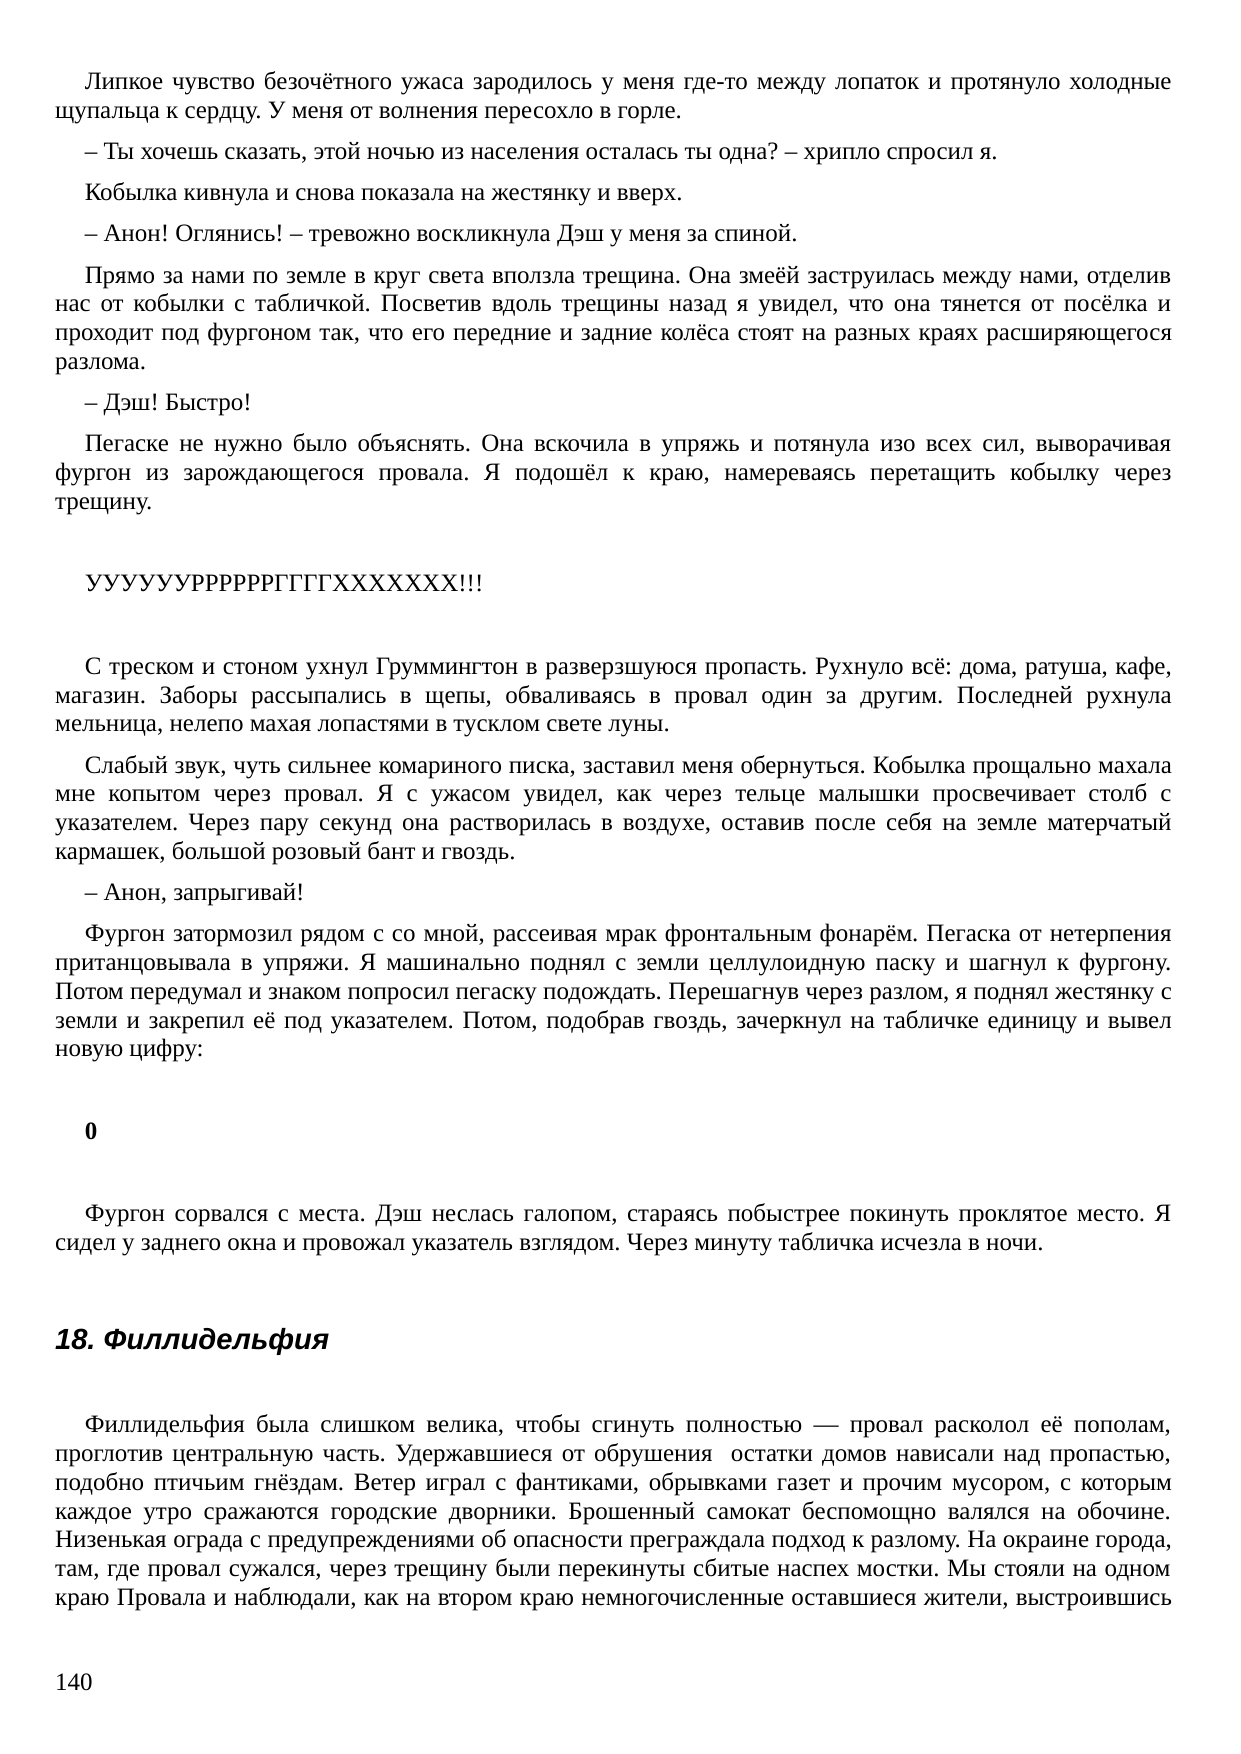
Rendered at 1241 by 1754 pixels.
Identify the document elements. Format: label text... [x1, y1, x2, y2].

text Кобылка кивнула и снова показала на жестянку и вверх. [55, 177, 1173, 206]
text Липкое чувство безочётного ужаса зародилось у меня где-то между лопаток и протянуло холодные щупальца к сердцу. У меня от волнения пересохло в горле. [55, 66, 1173, 123]
text С треском и стоном ухнул Груммингтон в разверзшуюся пропасть. Рухнуло всё: дома, ратуша, кафе, магазин. Заборы рассыпались в щепы, обваливаясь в провал один за другим. Последней рухнула мельница, нелепо махая лопастями в тусклом свете луны. [55, 651, 1173, 737]
text Слабый звук, чуть сильнее комариного писка, заставил меня обернуться. Кобылка прощально махала мне копытом через провал. Я с ужасом увидел, как через тельце малышки просвечивает столб с указателем. Через пару секунд она растворилась в воздухе, оставив после себя на земле матерчатый кармашек, большой розовый бант и гвоздь. [55, 750, 1173, 865]
text – Дэш! Быстро! [55, 387, 1173, 416]
text – Ты хочешь сказать, этой ночью из населения осталась ты одна? – хрипло спросил я. [55, 136, 1173, 165]
text Фургон затормозил рядом с со мной, рассеивая мрак фронтальным фонарём. Пегаска от нетерпения пританцовывала в упряжи. Я машинально поднял с земли целлулоидную паску и шагнул к фургону. Потом передумал и знаком попросил пегаску подождать. Перешагнув через разлом, я поднял жестянку с земли и закрепил её под указателем. Потом, подобрав гвоздь, зачеркнул на табличке единицу и вывел новую цифру: [55, 918, 1173, 1062]
text УУУУУУРРРРРРГГГГХХХХХХХ!!! [55, 568, 1173, 597]
subtitle 18. Филлидельфия [55, 1322, 1173, 1356]
text Филлидельфия была слишком велика, чтобы сгинуть полностью — провал расколол её пополам, проглотив центральную часть. Удержавшиеся от обрушения остатки домов нависали над пропастью, подобно птичьим гнёздам. Ветер играл с фантиками, обрывками газет и прочим мусором, с которым каждое утро сражаются городские дворники. Брошенный самокат беспомощно валялся на обочине. Низенькая ограда с предупреждениями об опасности преграждала подход к разлому. На окраине города, там, где провал сужался, через трещину были перекинуты сбитые наспех мостки. Мы стояли на одном краю Провала и наблюдали, как на втором краю немногочисленные оставшиеся жители, выстроившись [55, 1409, 1173, 1611]
text Пегаске не нужно было объяснять. Она вскочила в упряжь и потянула изо всех сил, выворачивая фургон из зарождающегося провала. Я подошёл к краю, намереваясь перетащить кобылку через трещину. [55, 428, 1173, 515]
text 0 [55, 1116, 1173, 1145]
text Фургон сорвался с места. Дэш неслась галопом, стараясь побыстрее покинуть проклятое место. Я сидел у заднего окна и провожал указатель взглядом. Через минуту табличка исчезла в ночи. [55, 1198, 1173, 1256]
text – Анон! Оглянись! – тревожно воскликнула Дэш у меня за спиной. [55, 218, 1173, 247]
text – Анон, запрыгивай! [55, 877, 1173, 906]
text Прямо за нами по земле в круг света вползла трещина. Она змеёй заструилась между нами, отделив нас от кобылки с табличкой. Посветив вдоль трещины назад я увидел, что она тянется от посёлка и проходит под фургоном так, что его передние и задние колёса стоят на разных краях расширяющегося разлома. [55, 260, 1173, 375]
